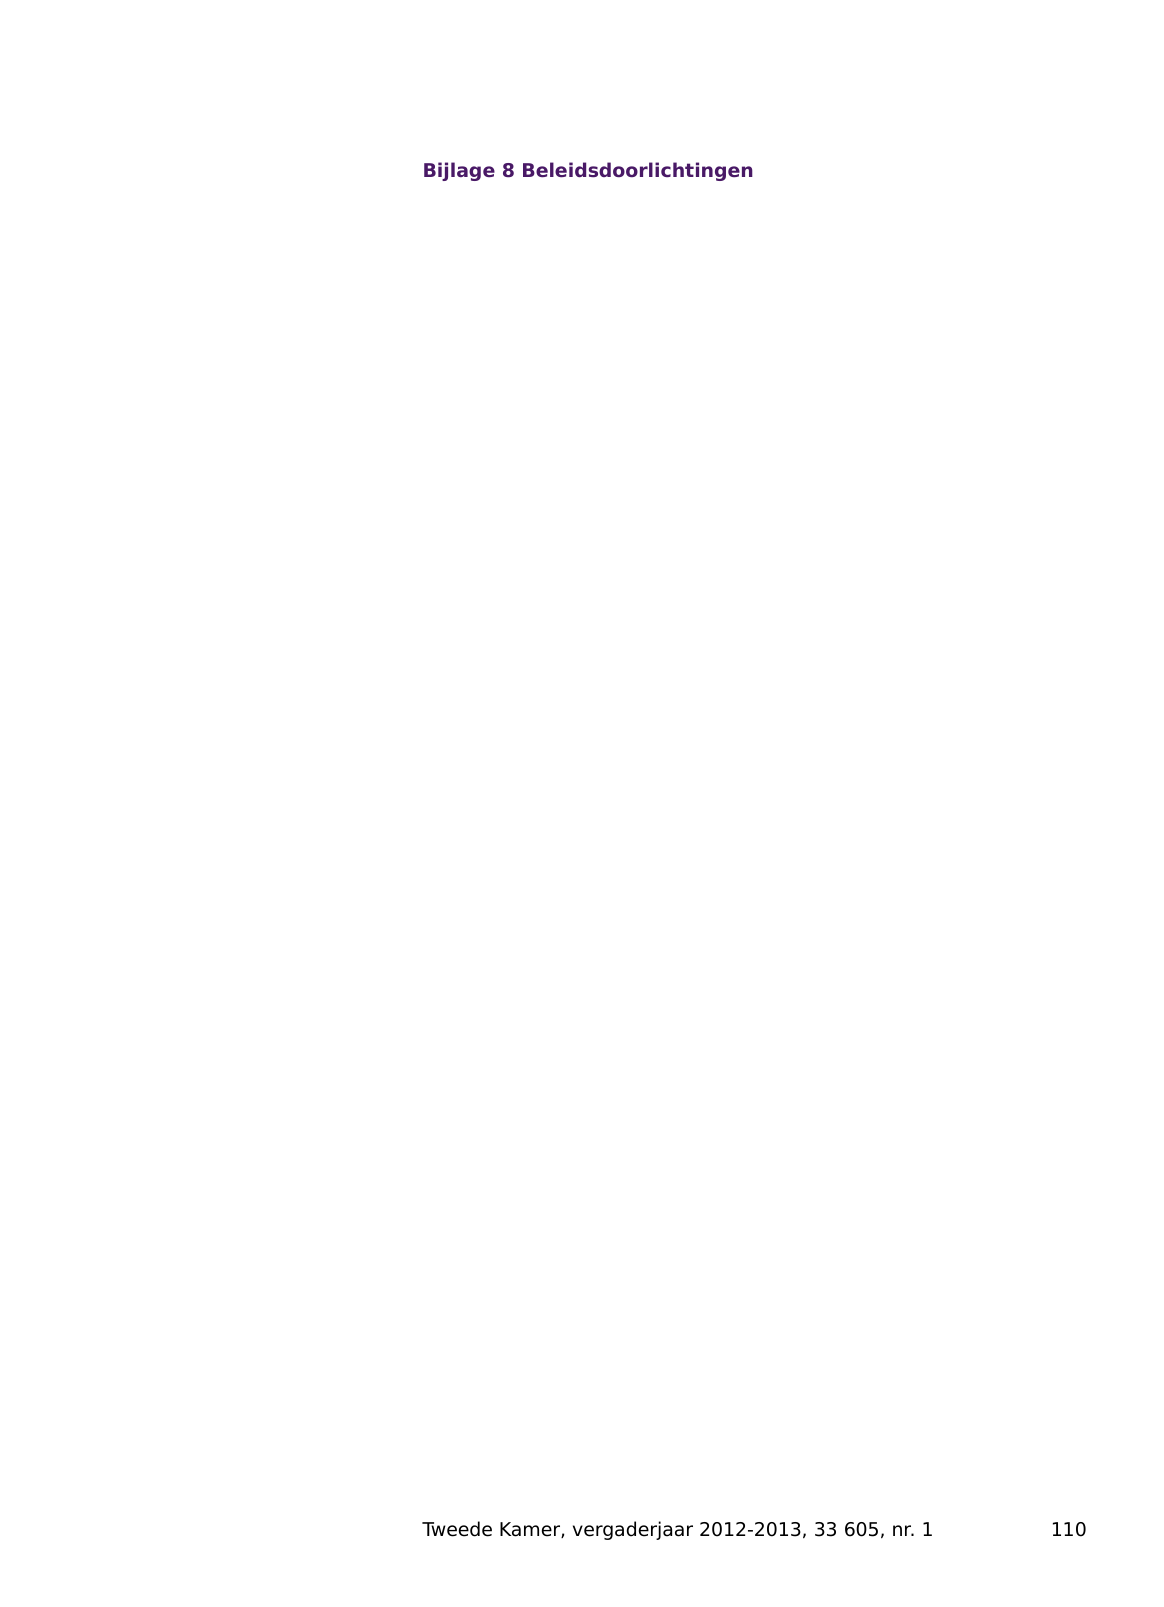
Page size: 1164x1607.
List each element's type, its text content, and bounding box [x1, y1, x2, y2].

subtitle Bijlage 8 Beleidsdoorlichtingen [422, 160, 1087, 182]
